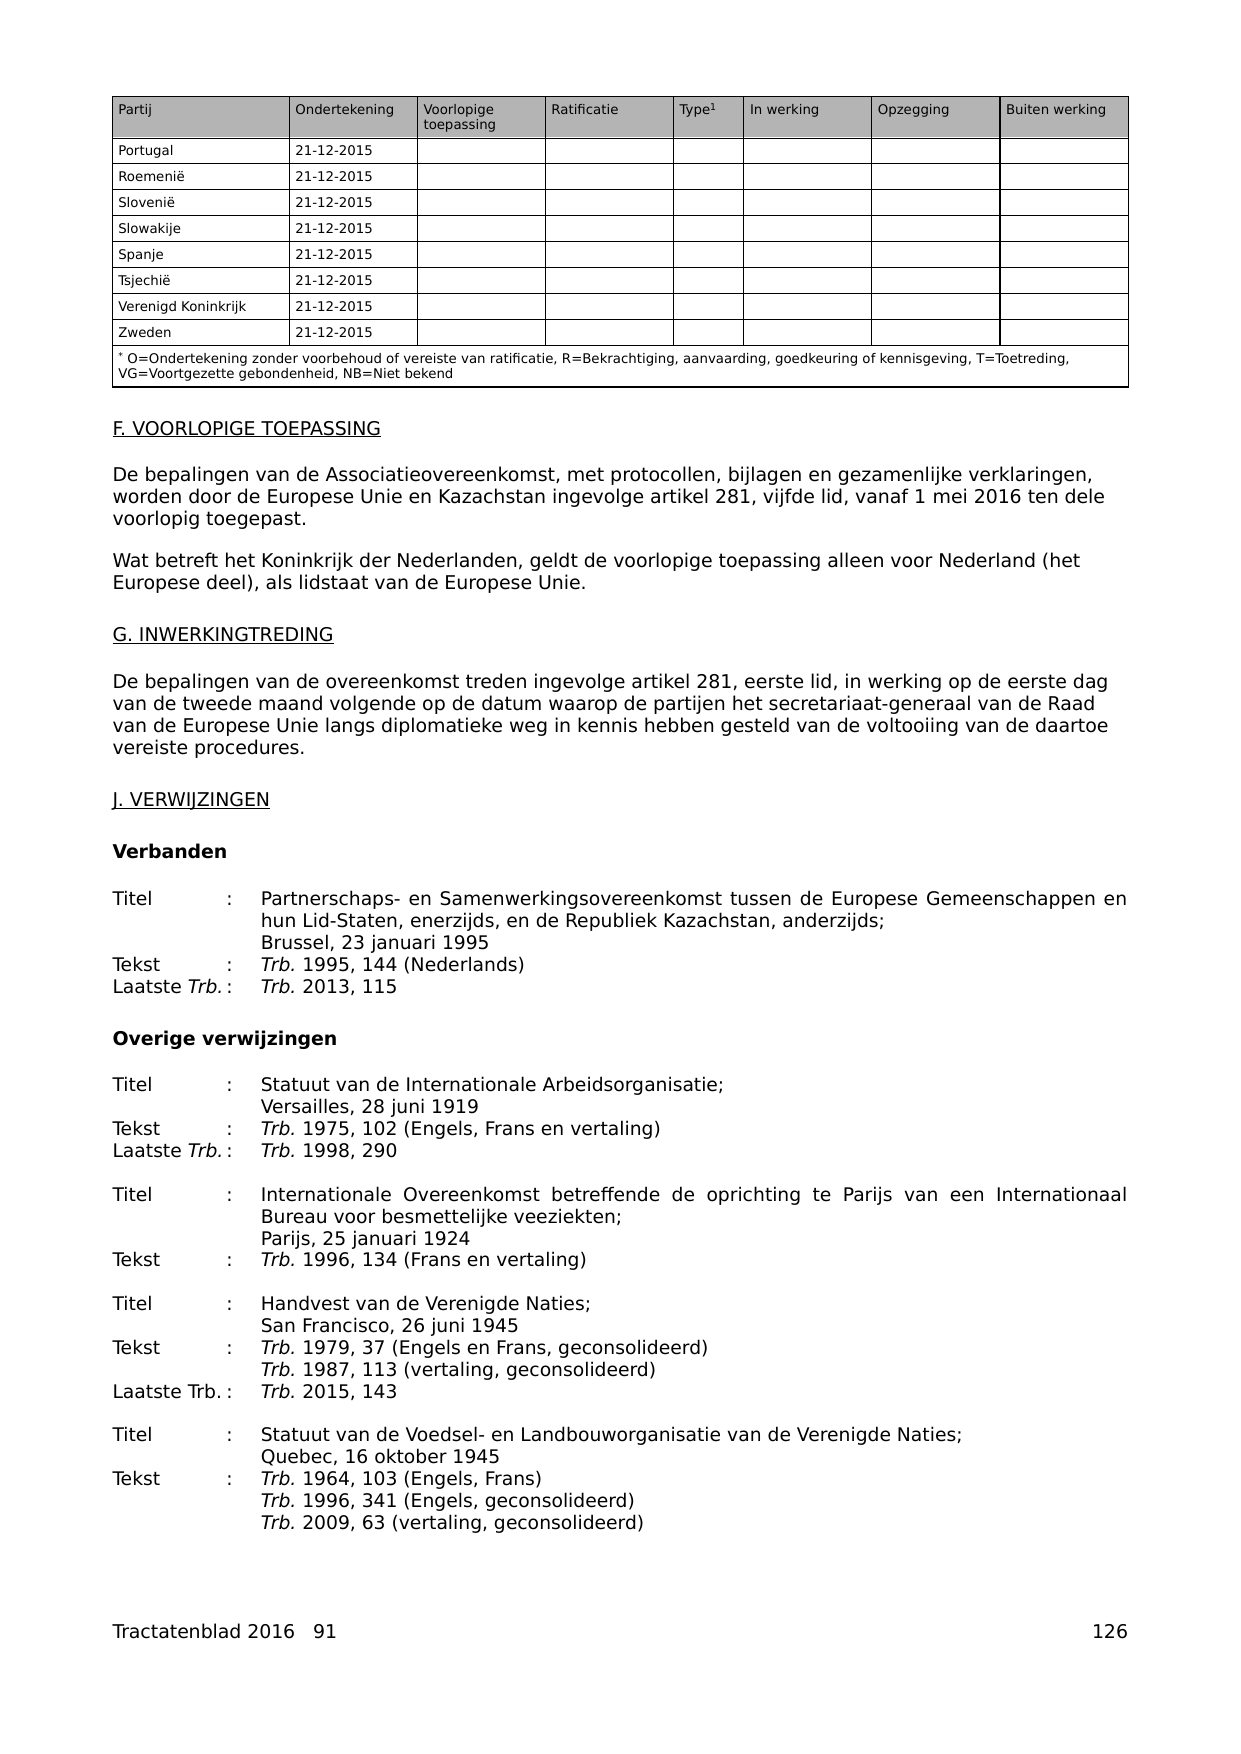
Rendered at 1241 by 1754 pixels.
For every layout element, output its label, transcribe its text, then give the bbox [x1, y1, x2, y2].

table_cell [674, 216, 743, 241]
table_cell Trb. 1964, 103 (Engels, Frans) Trb. 1996, 341 (Engels, geconsolideerd) Trb. 2009, 63 (vertaling, geconsolideerd) [261, 1468, 1128, 1534]
table_cell [872, 139, 999, 163]
table_cell Trb. 1996, 134 (Frans en vertaling) [261, 1250, 1128, 1271]
table_cell Roemenië [113, 164, 289, 189]
table_cell [744, 216, 871, 241]
table_cell Spanje [113, 242, 289, 267]
table_cell : [226, 1140, 261, 1162]
table_cell [418, 190, 545, 215]
table_cell : [226, 1337, 261, 1381]
subtitle G. INWERKINGTREDING [112, 624, 1128, 646]
table_header Opzegging [872, 97, 999, 137]
table_cell Laatste Trb. [112, 976, 226, 997]
table_header Partij [113, 97, 289, 137]
table_cell Slovenië [113, 190, 289, 215]
table_cell [674, 139, 743, 163]
table_cell [744, 139, 871, 163]
table_cell [226, 1403, 261, 1424]
table_cell Titel [112, 1184, 226, 1249]
subtitle J. VERWIJZINGEN [112, 789, 1128, 811]
table_cell [261, 1162, 1128, 1184]
table_cell : [226, 1118, 261, 1140]
table_cell [674, 268, 743, 293]
table_cell Tekst [112, 1337, 226, 1381]
table_cell [226, 1271, 261, 1293]
table_cell 21-12-2015 [290, 242, 417, 267]
table_cell [872, 190, 999, 215]
table_cell [1001, 242, 1128, 267]
table_cell [872, 294, 999, 319]
table_cell [261, 1271, 1128, 1293]
table_cell [546, 164, 673, 189]
table_cell [546, 190, 673, 215]
table_cell 21-12-2015 [290, 139, 417, 163]
table_cell 21-12-2015 [290, 268, 417, 293]
text De bepalingen van de Associatieovereenkomst, met protocollen, bijlagen en gezamenlijke verklaringen, worden door de Europese Unie en Kazachstan ingevolge artikel 281, vijfde lid, vanaf 1 mei 2016 ten dele voorlopig toegepast. [112, 464, 1128, 530]
table_cell [744, 190, 871, 215]
table_cell [418, 320, 545, 345]
table_cell Statuut van de Voedsel- en Landbouworganisatie van de Verenigde Naties; Quebec, 16 oktober 1945 [261, 1425, 1128, 1468]
table_header Statuut van de Internationale Arbeidsorganisatie; Versailles, 28 juni 1919 [261, 1075, 1128, 1118]
table_cell [546, 216, 673, 241]
table_cell Tekst [112, 954, 226, 976]
table_cell [546, 320, 673, 345]
table_cell [1001, 320, 1128, 345]
table_cell 21-12-2015 [290, 216, 417, 241]
table_cell : [226, 1381, 261, 1403]
table_cell Trb. 1998, 290 [261, 1140, 1128, 1162]
table_cell Trb. 2013, 115 [261, 976, 1128, 997]
table_cell [418, 294, 545, 319]
table_cell Titel [112, 1425, 226, 1468]
table_cell [872, 242, 999, 267]
table_cell Tekst [112, 1468, 226, 1534]
table_cell : [226, 954, 261, 976]
table_cell [744, 164, 871, 189]
table_header In werking [744, 97, 871, 137]
table_header Ratificatie [546, 97, 673, 137]
table_cell [418, 164, 545, 189]
table_cell [261, 1403, 1128, 1424]
table_cell [674, 190, 743, 215]
table_cell [546, 268, 673, 293]
table_cell 21-12-2015 [290, 190, 417, 215]
table_header : [226, 1075, 261, 1118]
table_cell [112, 1162, 226, 1184]
table_cell Tsjechië [113, 268, 289, 293]
table_cell Trb. 1979, 37 (Engels en Frans, geconsolideerd) Trb. 1987, 113 (vertaling, geconsolideerd) [261, 1337, 1128, 1381]
table_header Ondertekening [290, 97, 417, 137]
table_cell Trb. 1995, 144 (Nederlands) [261, 954, 1128, 976]
table_cell [1001, 268, 1128, 293]
table_cell [744, 242, 871, 267]
table_cell [1001, 216, 1128, 241]
table_cell [744, 294, 871, 319]
table_header Type1 [674, 97, 743, 137]
table_cell [546, 242, 673, 267]
table_cell [872, 216, 999, 241]
table_cell [418, 216, 545, 241]
table_cell Titel [112, 1293, 226, 1337]
table_cell [674, 242, 743, 267]
table_header Titel [112, 888, 226, 954]
table_cell [226, 1162, 261, 1184]
table_cell [112, 1271, 226, 1293]
table_cell [744, 320, 871, 345]
table_header Partnerschaps- en Samenwerkingsovereenkomst tussen de Europese Gemeenschappen en hun Lid-Staten, enerzijds, en de Republiek Kazachstan, anderzijds; Brussel, 23 januari 1995 [261, 888, 1128, 954]
table_cell [1001, 139, 1128, 163]
subtitle Verbanden [112, 841, 1128, 863]
table_cell [1001, 164, 1128, 189]
table_cell : [226, 1184, 261, 1249]
table_cell Internationale Overeenkomst betreffende de oprichting te Parijs van een Internationaal Bureau voor besmettelijke veeziekten; Parijs, 25 januari 1924 [261, 1184, 1128, 1249]
table_cell [674, 164, 743, 189]
table_cell 21-12-2015 [290, 164, 417, 189]
table_cell : [226, 1425, 261, 1468]
table_cell Handvest van de Verenigde Naties; San Francisco, 26 juni 1945 [261, 1293, 1128, 1337]
table_cell Tekst [112, 1250, 226, 1271]
table_cell [418, 242, 545, 267]
text De bepalingen van de overeenkomst treden ingevolge artikel 281, eerste lid, in werking op de eerste dag van de tweede maand volgende op de datum waarop de partijen het secretariaat-generaal van de Raad van de Europese Unie langs diplomatieke weg in kennis hebben gesteld van de voltooiing van de daartoe vereiste procedures. [112, 671, 1128, 759]
table_cell [546, 139, 673, 163]
table_cell Zweden [113, 320, 289, 345]
table_cell Verenigd Koninkrijk [113, 294, 289, 319]
table_cell Trb. 1975, 102 (Engels, Frans en vertaling) [261, 1118, 1128, 1140]
table_cell : [226, 1468, 261, 1534]
table_cell [872, 320, 999, 345]
table_cell [674, 320, 743, 345]
table_cell : [226, 976, 261, 997]
table_cell 21-12-2015 [290, 320, 417, 345]
table_cell Slowakije [113, 216, 289, 241]
table_header Voorlopige toepassing [418, 97, 545, 137]
table_header Titel [112, 1075, 226, 1118]
table_cell [112, 1403, 226, 1424]
table_cell Trb. 2015, 143 [261, 1381, 1128, 1403]
subtitle Overige verwijzingen [112, 1027, 1128, 1049]
table_cell [674, 294, 743, 319]
table_cell [872, 164, 999, 189]
table_header : [226, 888, 261, 954]
table_cell : [226, 1250, 261, 1271]
table_cell : [226, 1293, 261, 1337]
table_cell Laatste Trb. [112, 1140, 226, 1162]
table_header Buiten werking [1001, 97, 1128, 137]
table_cell [744, 268, 871, 293]
table_cell [1001, 190, 1128, 215]
table_cell Tekst [112, 1118, 226, 1140]
table_cell [872, 268, 999, 293]
table_cell [1001, 294, 1128, 319]
table_cell [546, 294, 673, 319]
table_cell 21-12-2015 [290, 294, 417, 319]
table_cell Laatste Trb. [112, 1381, 226, 1403]
table_cell Portugal [113, 139, 289, 163]
table_cell [418, 139, 545, 163]
table_cell [418, 268, 545, 293]
subtitle F. VOORLOPIGE TOEPASSING [112, 417, 1128, 439]
text Wat betreft het Koninkrijk der Nederlanden, geldt de voorlopige toepassing alleen voor Nederland (het Europese deel), als lidstaat van de Europese Unie. [112, 550, 1128, 594]
table_cell * O=Ondertekening zonder voorbehoud of vereiste van ratificatie, R=Bekrachtiging, aanvaarding, goedkeuring of kennisgeving, T=Toetreding, VG=Voortgezette gebondenheid, NB=Niet bekend [113, 346, 1128, 386]
